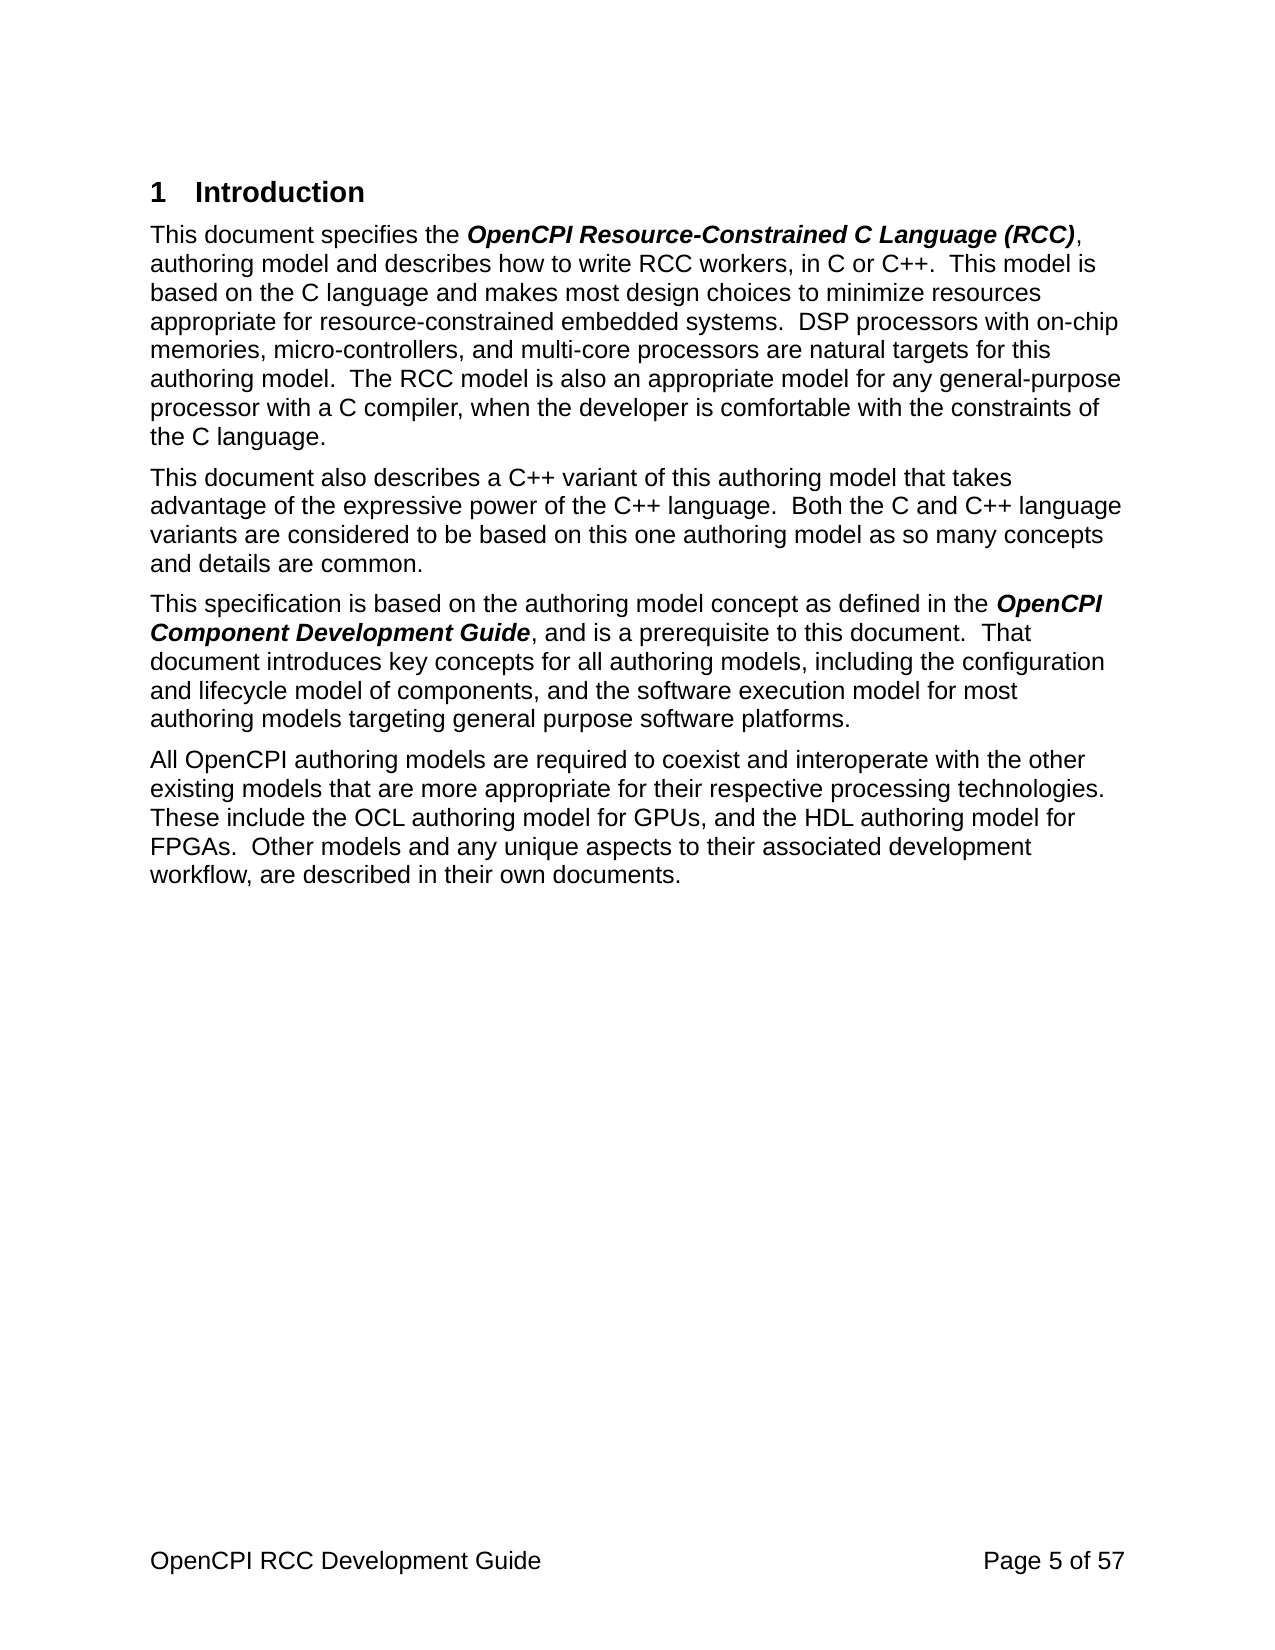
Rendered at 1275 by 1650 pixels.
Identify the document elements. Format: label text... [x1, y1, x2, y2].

text This specification is based on the authoring model concept as defined in the OpenCPI Component Development Guide, and is a prerequisite to this document. That document introduces key concepts for all authoring models, including the configuration and lifecycle model of components, and the software execution model for most authoring models targeting general purpose software platforms. [150, 589, 1125, 733]
subtitle Introduction [150, 175, 1125, 208]
text This document also describes a C++ variant of this authoring model that takes advantage of the expressive power of the C++ language. Both the C and C++ language variants are considered to be based on this one authoring model as so many concepts and details are common. [150, 462, 1125, 577]
text This document specifies the OpenCPI Resource-Constrained C Language (RCC), authoring model and describes how to write RCC workers, in C or C++. This model is based on the C language and makes most design choices to minimize resources appropriate for resource-constrained embedded systems. DSP processors with on-chip memories, micro-controllers, and multi-core processors are natural targets for this authoring model. The RCC model is also an appropriate model for any general-purpose processor with a C compiler, when the developer is comfortable with the constraints of the C language. [150, 221, 1125, 451]
text All OpenCPI authoring models are required to coexist and interoperate with the other existing models that are more appropriate for their respective processing technologies. These include the OCL authoring model for GPUs, and the HDL authoring model for FPGAs. Other models and any unique aspects to their associated development workflow, are described in their own documents. [150, 745, 1125, 889]
